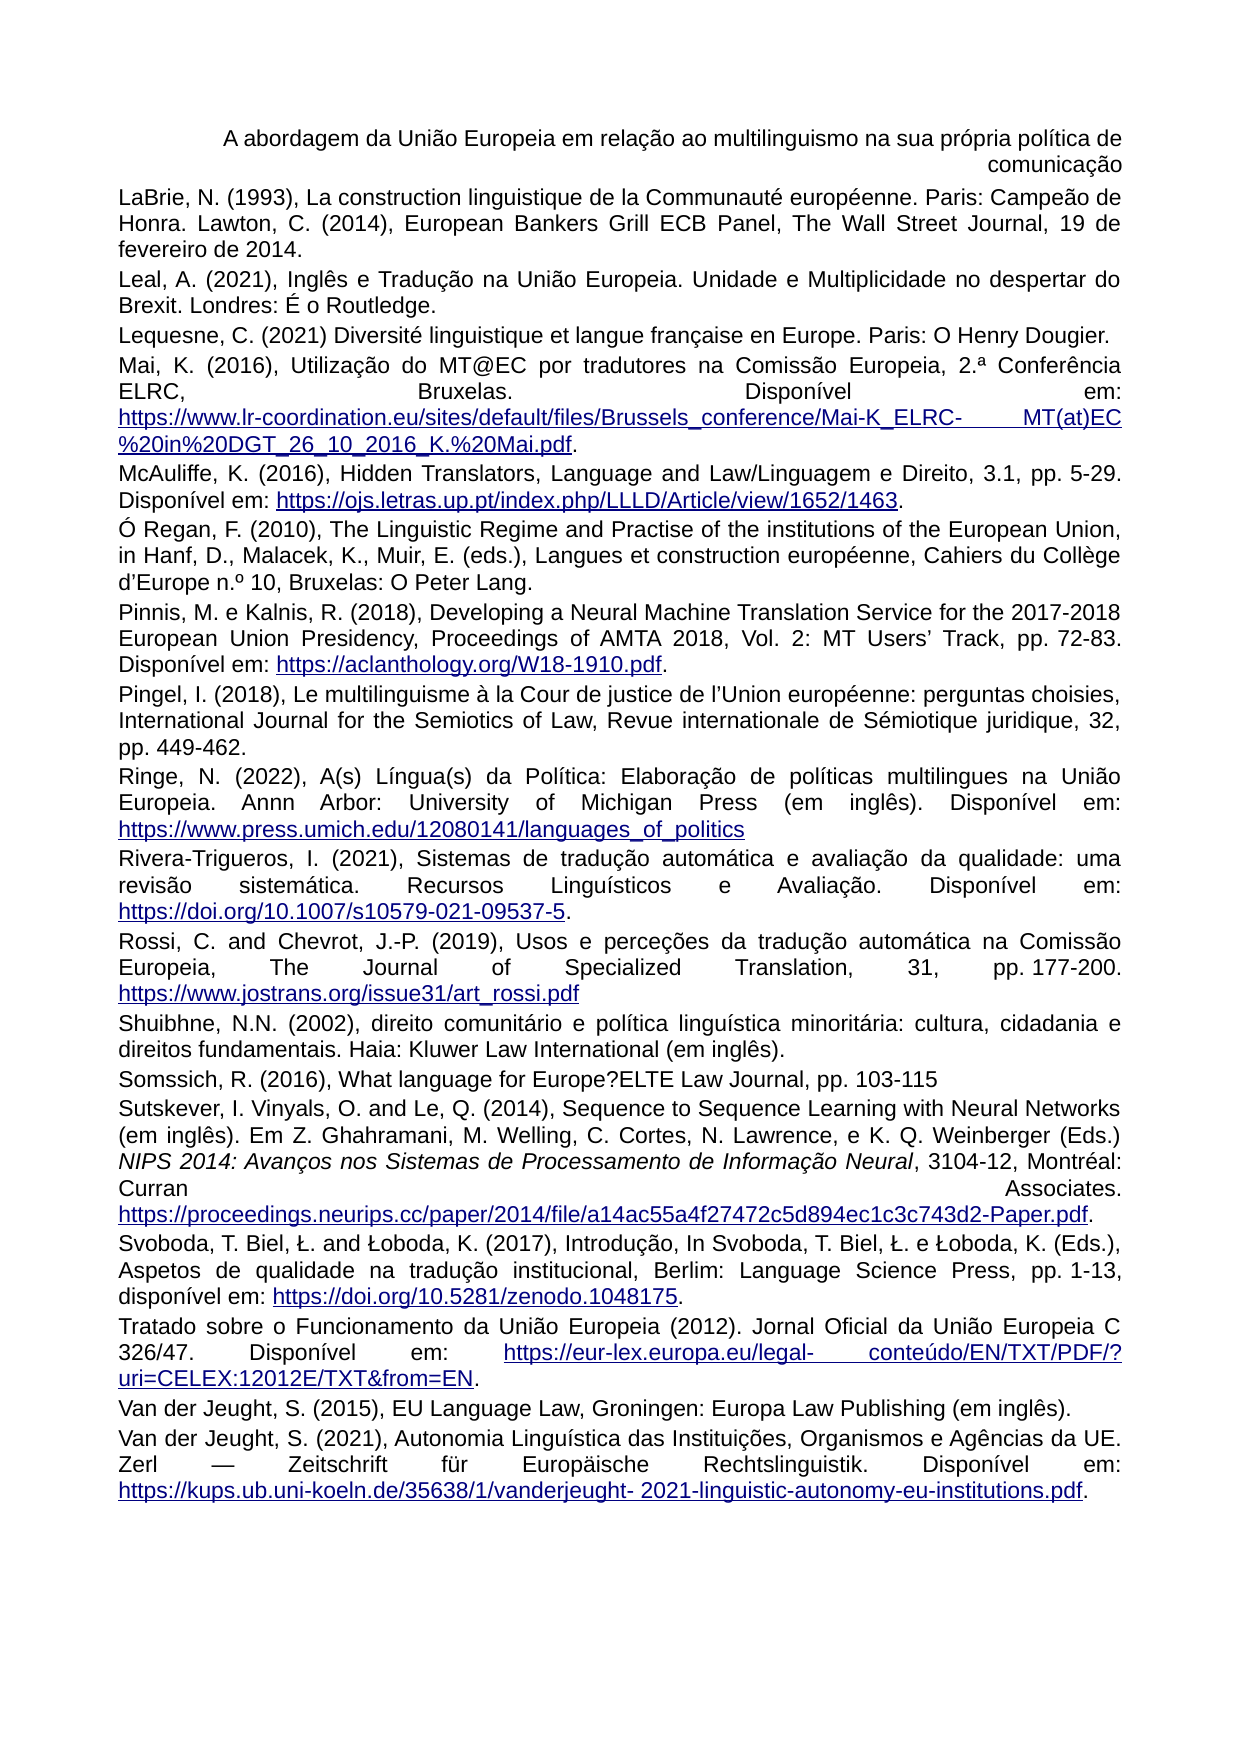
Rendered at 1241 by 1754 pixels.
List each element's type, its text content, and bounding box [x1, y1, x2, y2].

text Shuibhne, N.N. (2002), direito comunitário e política linguística minoritária: cultura, cidadania e direitos fundamentais. Haia: Kluwer Law International (em inglês). [118, 1010, 1122, 1063]
text Pinnis, M. e Kalnis, R. (2018), Developing a Neural Machine Translation Service for the 2017-2018 European Union Presidency, Proceedings of AMTA 2018, Vol. 2: MT Users’ Track, pp. 72-83. Disponível em: https://aclanthology.org/W18-1910.pdf. [118, 598, 1122, 677]
text LaBrie, N. (1993), La construction linguistique de la Communauté européenne. Paris: Campeão de Honra. Lawton, C. (2014), European Bankers Grill ECB Panel, The Wall Street Journal, 19 de fevereiro de 2014. [118, 184, 1122, 263]
text Leal, A. (2021), Inglês e Tradução na União Europeia. Unidade e Multiplicidade no despertar do Brexit. Londres: É o Routledge. [118, 266, 1122, 319]
text Svoboda, T. Biel, Ł. and Łoboda, K. (2017), Introdução, In Svoboda, T. Biel, Ł. e Łoboda, K. (Eds.), Aspetos de qualidade na tradução institucional, Berlim: Language Science Press, pp. 1-13, disponível em: https://doi.org/10.5281/zenodo.1048175. [118, 1230, 1122, 1309]
text Pingel, I. (2018), Le multilinguisme à la Cour de justice de l’Union européenne: perguntas choisies, International Journal for the Semiotics of Law, Revue internationale de Sémiotique juridique, 32, pp. 449-462. [118, 681, 1122, 760]
text Rivera-Trigueros, I. (2021), Sistemas de tradução automática e avaliação da qualidade: uma revisão sistemática. Recursos Linguísticos e Avaliação. Disponível em: https://doi.org/10.1007/s10579-021-09537-5. [118, 845, 1122, 924]
text Van der Jeught, S. (2021), Autonomia Linguística das Instituições, Organismos e Agências da UE. Zerl — Zeitschrift für Europäische Rechtslinguistik. Disponível em: https://kups.ub.uni-koeln.de/35638/1/vanderjeught- 2021-linguistic-autonomy-eu-institutions.pdf. [118, 1424, 1122, 1504]
text McAuliffe, K. (2016), Hidden Translators, Language and Law/Linguagem e Direito, 3.1, pp. 5-29. Disponível em: https://ojs.letras.up.pt/index.php/LLLD/Article/view/1652/1463. [118, 460, 1122, 513]
text Ringe, N. (2022), A(s) Língua(s) da Política: Elaboração de políticas multilingues na União Europeia. Annn Arbor: University of Michigan Press (em inglês). Disponível em: https://www.press.umich.edu/12080141/languages_of_politics [118, 763, 1122, 842]
text Ó Regan, F. (2010), The Linguistic Regime and Practise of the institutions of the European Union, in Hanf, D., Malacek, K., Muir, E. (eds.), Langues et construction européenne, Cahiers du Collège d’Europe n.º 10, Bruxelas: O Peter Lang. [118, 516, 1122, 595]
text Somssich, R. (2016), What language for Europe?ELTE Law Journal, pp. 103-115 [118, 1066, 1122, 1092]
text Lequesne, C. (2021) Diversité linguistique et langue française en Europe. Paris: O Henry Dougier. [118, 322, 1122, 348]
text Rossi, C. and Chevrot, J.-P. (2019), Usos e perceções da tradução automática na Comissão Europeia, The Journal of Specialized Translation, 31, pp. 177-200. https://www.jostrans.org/issue31/art_rossi.pdf [118, 928, 1122, 1007]
text Tratado sobre o Funcionamento da União Europeia (2012). Jornal Oficial da União Europeia C 326/47. Disponível em: https://eur-lex.europa.eu/legal- conteúdo/EN/TXT/PDF/?uri=CELEX:12012E/TXT&from=EN. [118, 1313, 1122, 1392]
text Sutskever, I. Vinyals, O. and Le, Q. (2014), Sequence to Sequence Learning with Neural Networks (em inglês). Em Z. Ghahramani, M. Welling, C. Cortes, N. Lawrence, e K. Q. Weinberger (Eds.) NIPS 2014: Avanços nos Sistemas de Processamento de Informação Neural, 3104-12, Montréal: Curran Associates. https://proceedings.neurips.cc/paper/2014/file/a14ac55a4f27472c5d894ec1c3c743d2-Paper.pdf. [118, 1095, 1122, 1227]
text Van der Jeught, S. (2015), EU Language Law, Groningen: Europa Law Publishing (em inglês). [118, 1395, 1122, 1421]
text Mai, K. (2016), Utilização do MT@EC por tradutores na Comissão Europeia, 2.ª Conferência ELRC, Bruxelas. Disponível em: https://www.lr-coordination.eu/sites/default/files/Brussels_conference/Mai-K_ELRC- MT(at)EC [118, 352, 1122, 427]
text %20in%20DGT_26_10_2016_K.%20Mai.pdf. [118, 428, 1122, 457]
